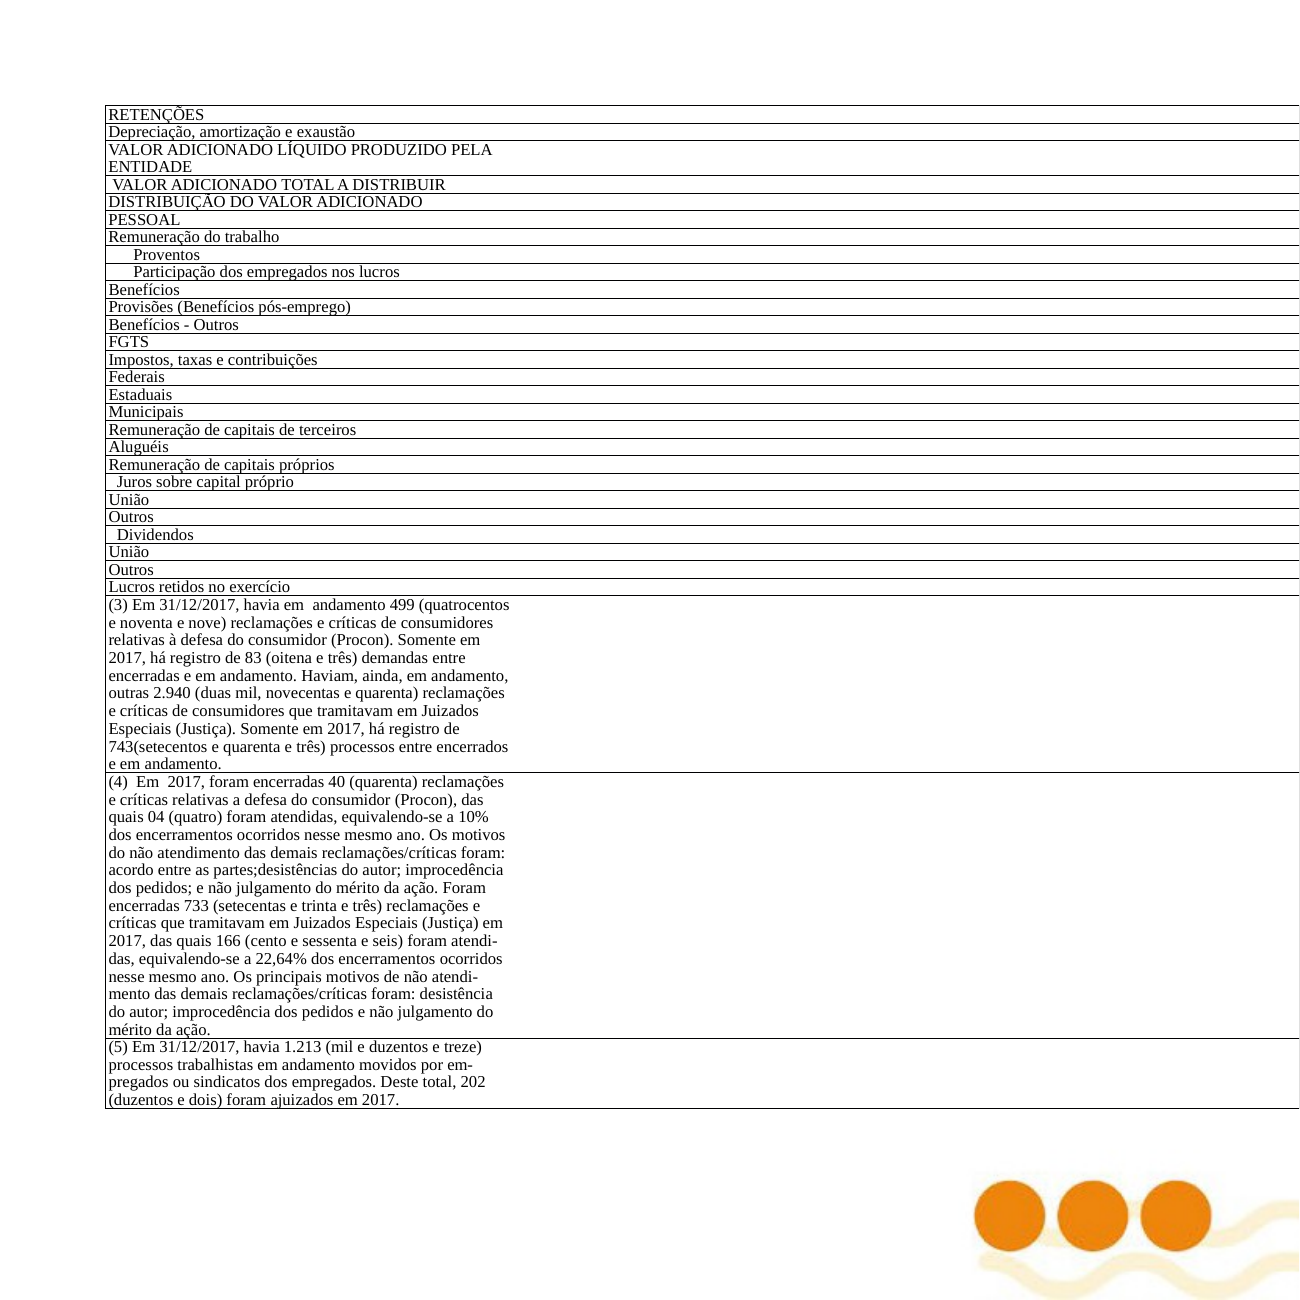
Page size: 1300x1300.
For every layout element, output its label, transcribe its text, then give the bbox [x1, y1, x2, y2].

picture [106, 194, 1299, 210]
picture [106, 316, 1299, 333]
table_cell (4) Em 2017, foram encerradas 40 (quarenta) reclamações e críticas relativas a defesa do consumidor (Procon), das quais 04 (quatro) foram atendidas, equivalendo-se a 10% dos encerramentos ocorridos nesse mesmo ano. Os motivos do não atendimento das demais reclamações/críticas foram: acordo entre as partes;desistências do autor; improcedência dos pedidos; e não julgamento do mérito da ação. Foram encerradas 733 (setecentas e trinta e três) reclamações e críticas que tramitavam em Juizados Especiais (Justiça) em 2017, das quais 166 (cento e sessenta e seis) foram atendi- das, equivalendo-se a 22,64% dos encerramentos ocorridos nesse mesmo ano. Os principais motivos de não atendi- mento das demais reclamações/críticas foram: desistência do autor; improcedência dos pedidos e não julgamento do mérito da ação. [106, 773, 1299, 1037]
picture [106, 281, 1299, 298]
table_cell Dividendos [106, 526, 1299, 543]
table_cell Municipais [106, 404, 1299, 420]
table_cell DISTRIBUIÇÃO DO VALOR ADICIONADO [106, 194, 1299, 210]
picture [106, 106, 1299, 123]
table_cell União [106, 544, 1299, 560]
picture [106, 439, 1299, 455]
table_cell Benefícios - Outros [106, 316, 1299, 333]
table_cell Estaduais [106, 386, 1299, 403]
picture [106, 404, 1299, 420]
table_cell Juros sobre capital próprio [106, 474, 1299, 490]
picture [106, 264, 1299, 280]
picture [106, 544, 1299, 560]
picture [106, 141, 1299, 175]
table_cell Lucros retidos no exercício [106, 579, 1299, 595]
table_cell Aluguéis [106, 439, 1299, 455]
picture [106, 299, 1299, 315]
picture [106, 176, 1299, 193]
table_cell (5) Em 31/12/2017, havia 1.213 (mil e duzentos e treze) processos trabalhistas em andamento movidos por em- pregados ou sindicatos dos empregados. Deste total, 202 (duzentos e dois) foram ajuizados em 2017. [106, 1039, 1299, 1108]
table_cell Benefícios [106, 281, 1299, 298]
table_cell Outros [106, 509, 1299, 525]
picture [106, 491, 1299, 508]
table_cell Depreciação, amortização e exaustão [106, 124, 1299, 140]
table_cell Proventos [106, 246, 1299, 263]
picture [106, 351, 1299, 368]
picture [0, 0, 1300, 1300]
picture [106, 124, 1299, 140]
picture [106, 456, 1299, 473]
picture [106, 474, 1299, 490]
picture [106, 369, 1299, 385]
table_cell Provisões (Benefícios pós-emprego) [106, 299, 1299, 315]
table_cell Federais [106, 369, 1299, 385]
table_cell Remuneração do trabalho [106, 229, 1299, 245]
picture [106, 386, 1299, 403]
picture [106, 211, 1299, 228]
table_cell Impostos, taxas e contribuições [106, 351, 1299, 368]
table_cell Participação dos empregados nos lucros [106, 264, 1299, 280]
table_header RETENÇÕES [106, 106, 1299, 122]
picture [106, 509, 1299, 525]
picture [106, 579, 1299, 595]
table_cell Outros [106, 561, 1299, 578]
table_cell PESSOAL [106, 211, 1299, 228]
table_cell Remuneração de capitais próprios [106, 456, 1299, 473]
picture [106, 596, 1299, 772]
picture [106, 773, 1299, 1038]
table_cell FGTS [106, 334, 1299, 350]
table_cell União [106, 491, 1299, 508]
picture [106, 334, 1299, 350]
table_cell VALOR ADICIONADO TOTAL A DISTRIBUIR [106, 176, 1299, 193]
picture [106, 229, 1299, 245]
picture [106, 1039, 1299, 1108]
picture [106, 561, 1299, 578]
table_cell VALOR ADICIONADO LÍQUIDO PRODUZIDO PELA ENTIDADE [106, 141, 1299, 175]
table_cell Remuneração de capitais de terceiros [106, 421, 1299, 438]
picture [106, 246, 1299, 263]
picture [106, 421, 1299, 438]
picture [106, 526, 1299, 543]
table_cell (3) Em 31/12/2017, havia em andamento 499 (quatrocentos e noventa e nove) reclamações e críticas de consumidores relativas à defesa do consumidor (Procon). Somente em 2017, há registro de 83 (oitena e três) demandas entre encerradas e em andamento. Haviam, ainda, em andamento, outras 2.940 (duas mil, novecentas e quarenta) reclamações e críticas de consumidores que tramitavam em Juizados Especiais (Justiça). Somente em 2017, há registro de 743(setecentos e quarenta e três) processos entre encerrados e em andamento. [106, 596, 1299, 772]
